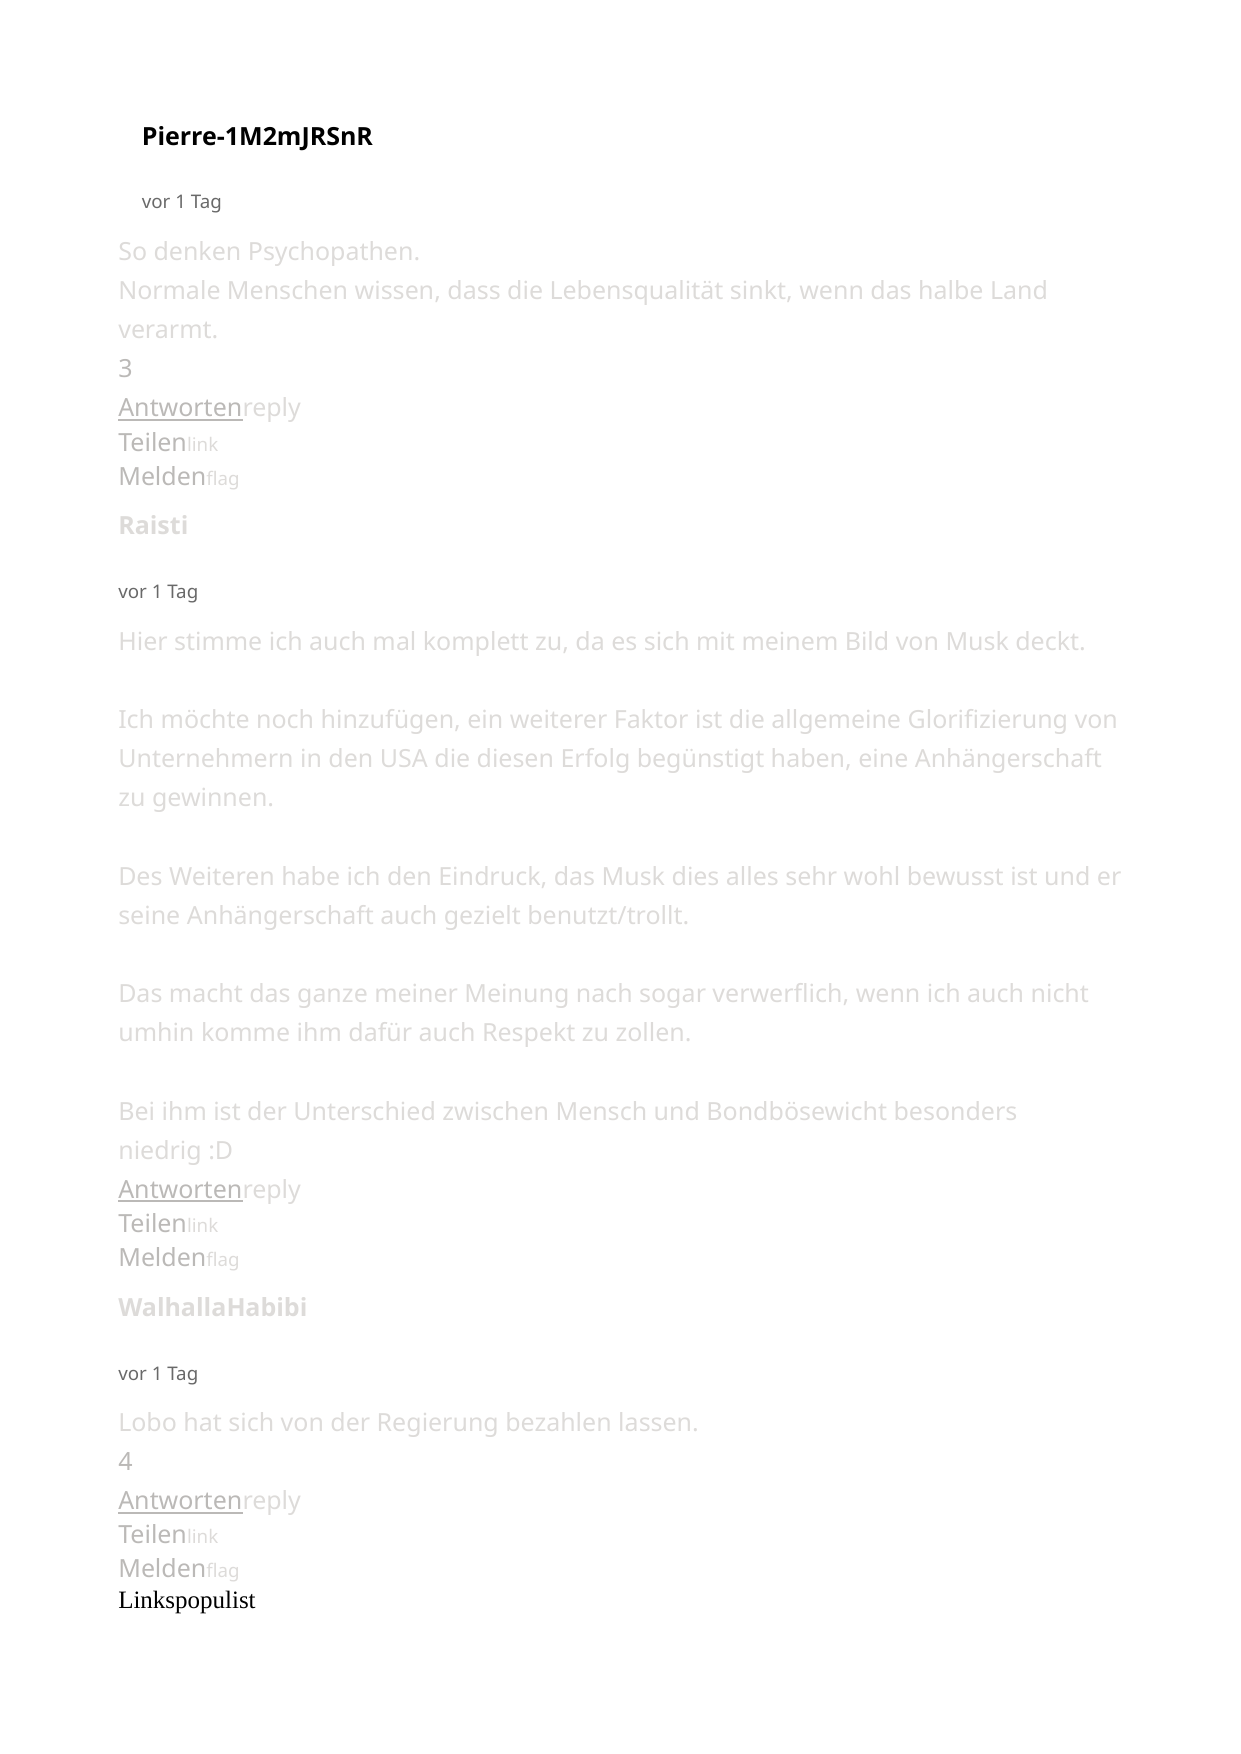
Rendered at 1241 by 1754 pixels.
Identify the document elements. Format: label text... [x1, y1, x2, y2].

text vor 1 Tag [142, 188, 1117, 214]
text Meldenflag [118, 1551, 1122, 1585]
text Pierre-1M2mJRSnR [142, 118, 1114, 152]
text Teilenlink [118, 424, 1122, 458]
text vor 1 Tag [118, 578, 1117, 604]
text Raisti [118, 508, 1114, 542]
text WalhallaHabibi [118, 1289, 1114, 1323]
text Linkspopulist [118, 1585, 1122, 1614]
text 3 [118, 351, 1122, 385]
text Antwortenreply [118, 1172, 1122, 1206]
text Teilenlink [118, 1517, 1122, 1551]
text Meldenflag [118, 1240, 1122, 1274]
text vor 1 Tag [118, 1360, 1117, 1385]
text Lobo hat sich von der Regierung bezahlen lassen. [118, 1405, 1122, 1439]
text Teilenlink [118, 1206, 1122, 1240]
text Hier stimme ich auch mal komplett zu, da es sich mit meinem Bild von Musk deckt. Ich möchte noch hinzufügen, ein weiterer Faktor ist die allgemeine Glorifizierung von Unternehmern in den USA die diesen Erfolg begünstigt haben, eine Anhängerschaft zu gewinnen. Des Weiteren habe ich den Eindruck, das Musk dies alles sehr wohl bewusst ist und er seine Anhängerschaft auch gezielt benutzt/trollt. Das macht das ganze meiner Meinung nach sogar verwerflich, wenn ich auch nicht umhin komme ihm dafür auch Respekt zu zollen. Bei ihm ist der Unterschied zwischen Mensch und Bondbösewicht besonders niedrig :D [118, 623, 1122, 1166]
text So denken Psychopathen. Normale Menschen wissen, dass die Lebensqualität sinkt, wenn das halbe Land verarmt. [118, 233, 1122, 346]
text Antwortenreply [118, 390, 1122, 424]
text Meldenflag [118, 458, 1122, 492]
text 4 [118, 1444, 1122, 1478]
text Antwortenreply [118, 1483, 1122, 1517]
